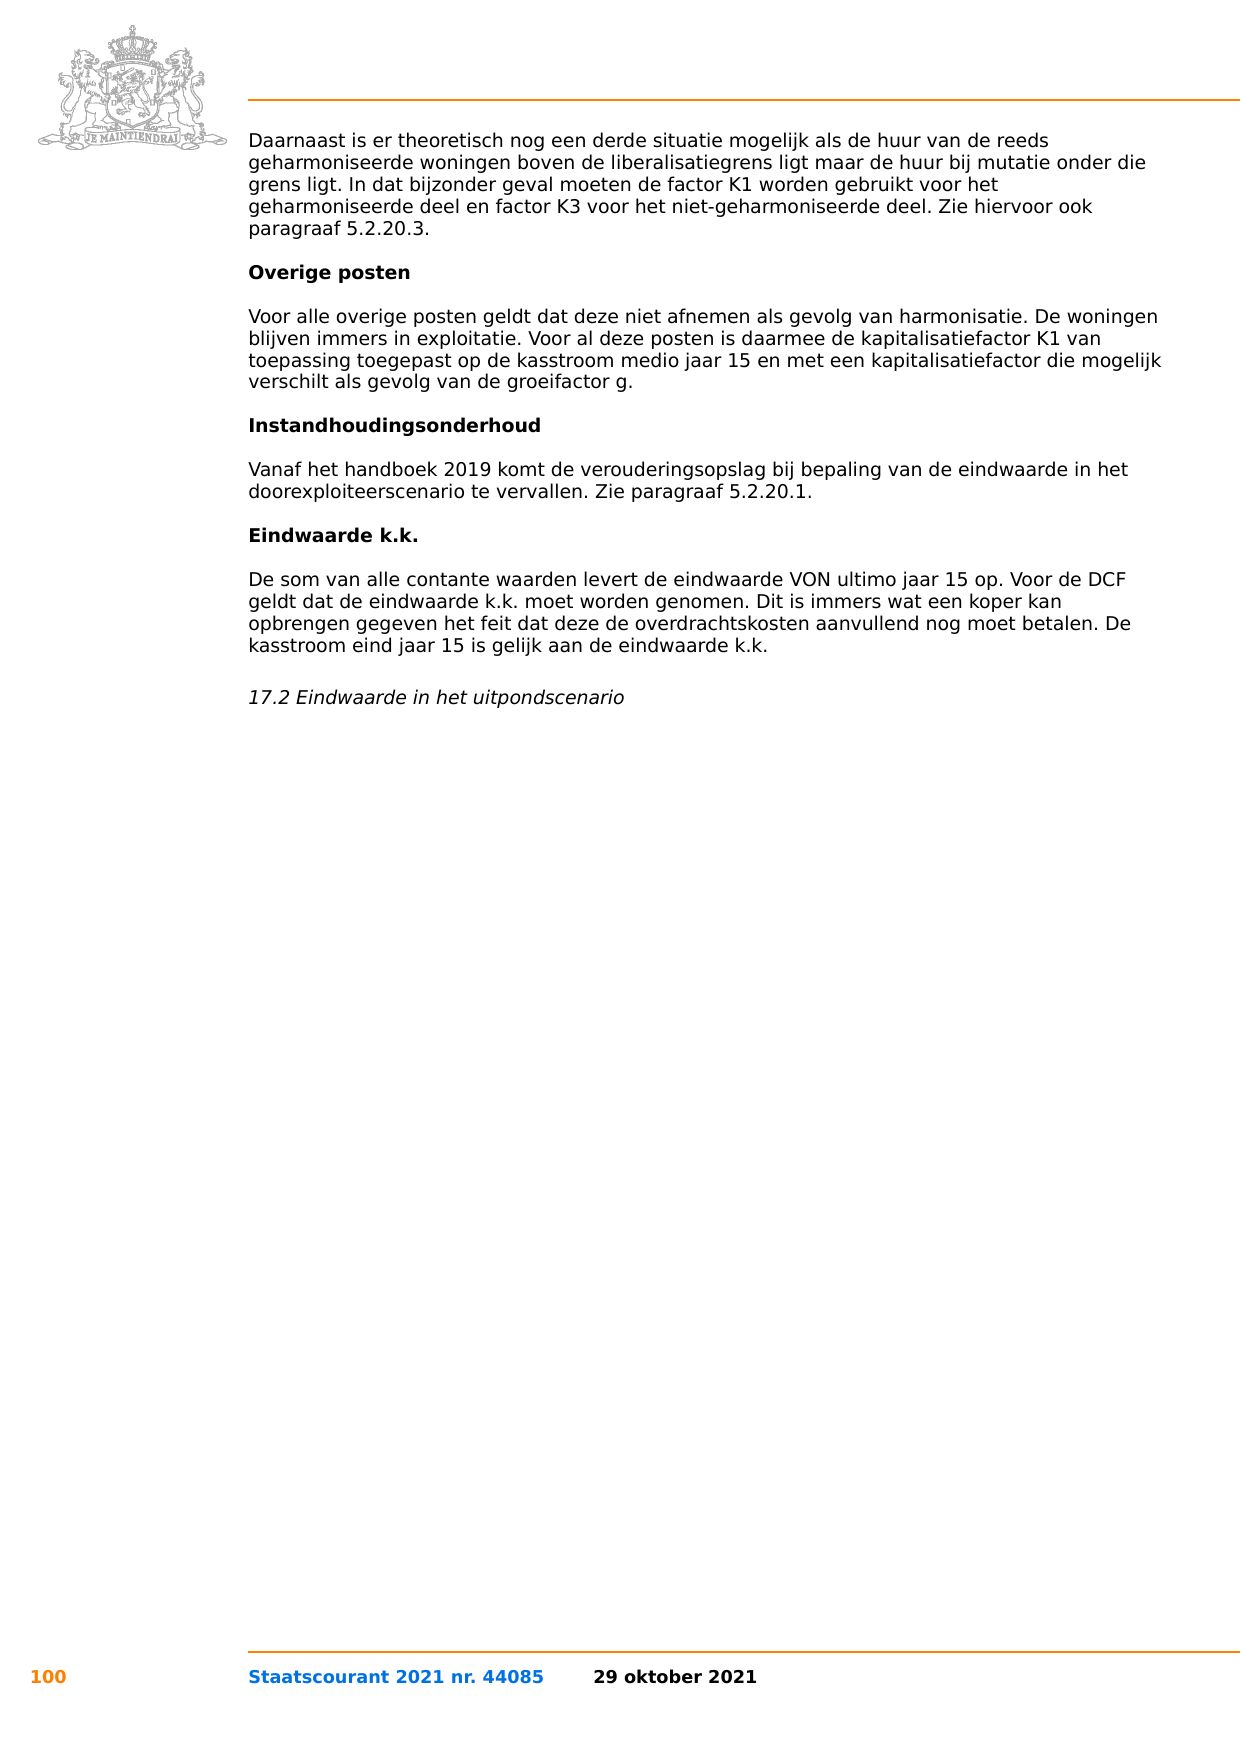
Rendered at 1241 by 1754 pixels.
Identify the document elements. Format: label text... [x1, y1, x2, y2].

subtitle 17.2 Eindwaarde in het uitpondscenario [248, 687, 1163, 709]
subtitle Eindwaarde k.k. [248, 525, 1163, 547]
text Daarnaast is er theoretisch nog een derde situatie mogelijk als de huur van de reeds geharmoniseerde woningen boven de liberalisatiegrens ligt maar de huur bij mutatie onder die grens ligt. In dat bijzonder geval moeten de factor K1 worden gebruikt voor het geharmoniseerde deel en factor K3 voor het niet-geharmoniseerde deel. Zie hiervoor ook paragraaf 5.2.20.3. [248, 130, 1163, 240]
subtitle Overige posten [248, 262, 1163, 284]
text Vanaf het handboek 2019 komt de verouderingsopslag bij bepaling van de eindwaarde in het doorexploiteerscenario te vervallen. Zie paragraaf 5.2.20.1. [248, 459, 1163, 503]
text De som van alle contante waarden levert de eindwaarde VON ultimo jaar 15 op. Voor de DCF geldt dat de eindwaarde k.k. moet worden genomen. Dit is immers wat een koper kan opbrengen gegeven het feit dat deze de overdrachtskosten aanvullend nog moet betalen. De kasstroom eind jaar 15 is gelijk aan de eindwaarde k.k. [248, 569, 1163, 657]
text Voor alle overige posten geldt dat deze niet afnemen als gevolg van harmonisatie. De woningen blijven immers in exploitatie. Voor al deze posten is daarmee de kapitalisatiefactor K1 van toepassing toegepast op de kasstroom medio jaar 15 en met een kapitalisatiefactor die mogelijk verschilt als gevolg van de groeifactor g. [248, 306, 1163, 393]
picture [38, 25, 227, 150]
subtitle Instandhoudingsonderhoud [248, 415, 1163, 437]
